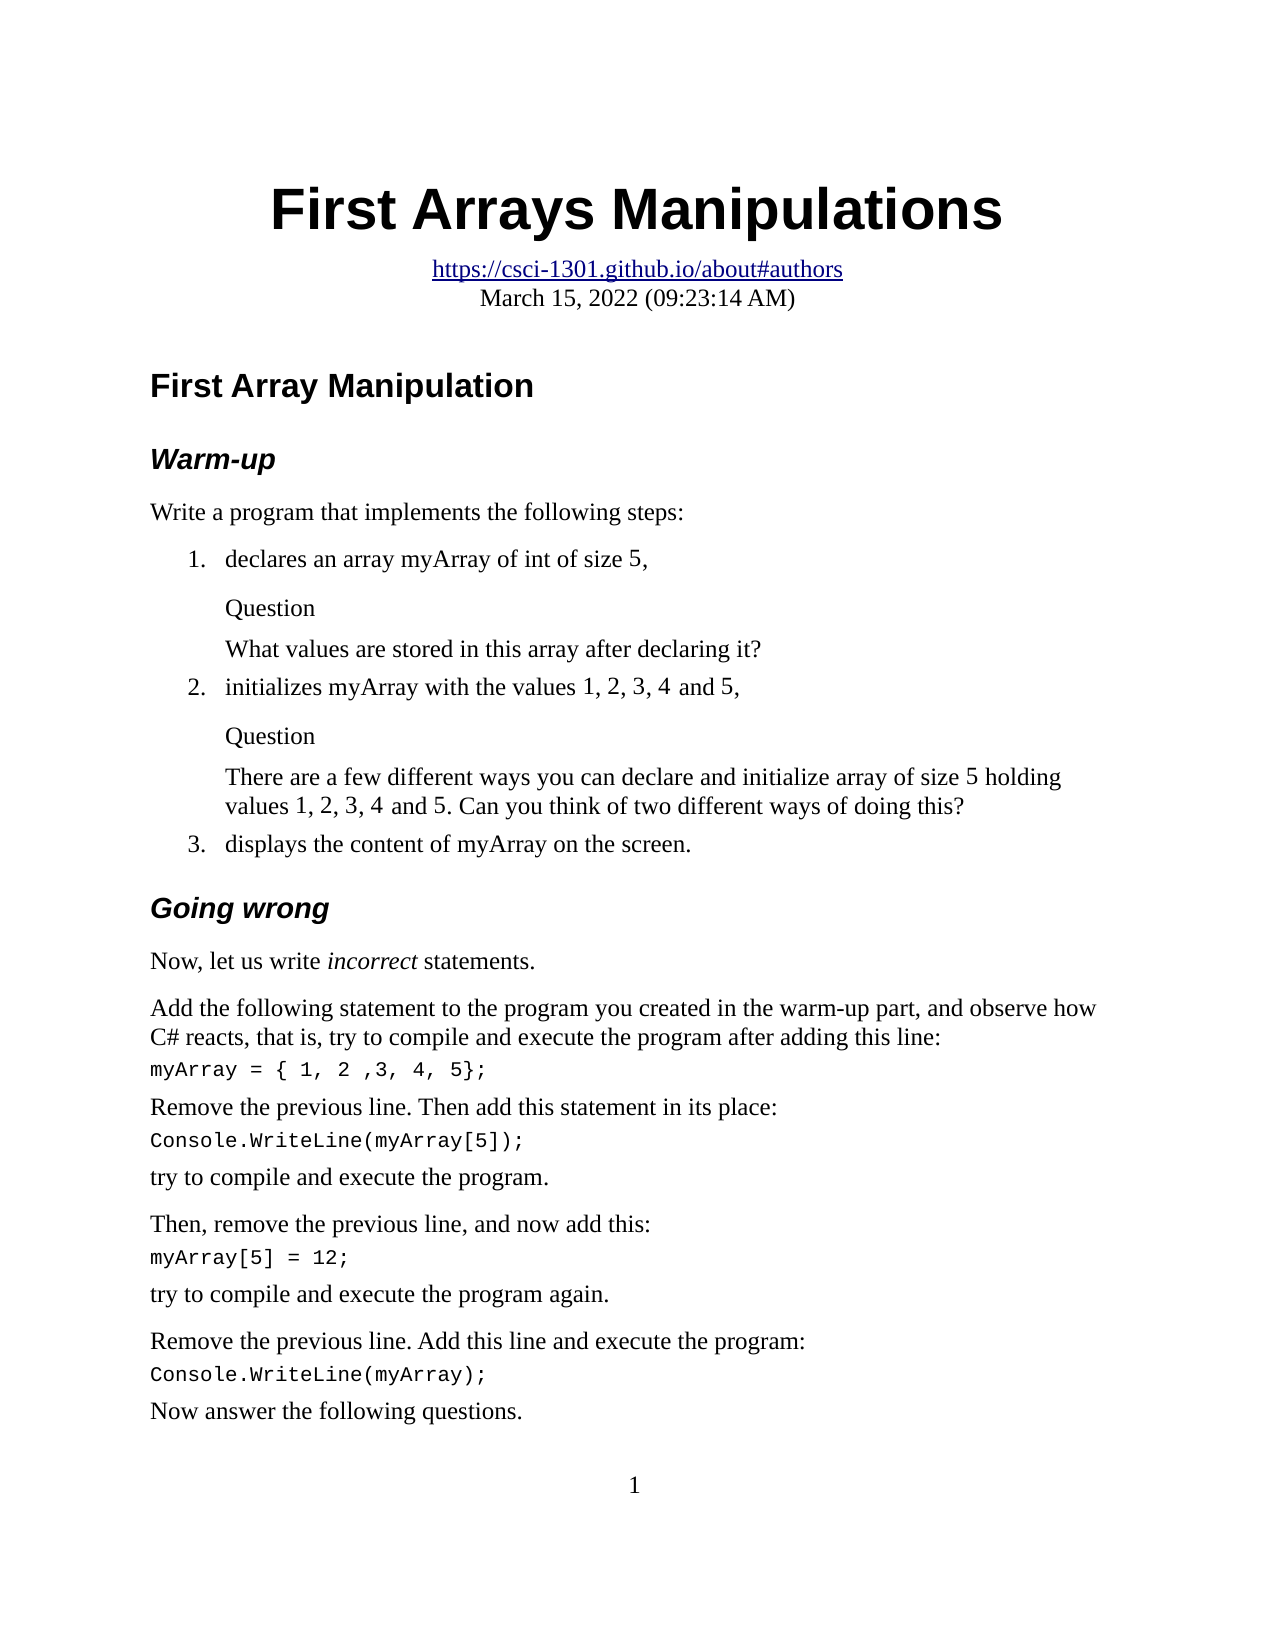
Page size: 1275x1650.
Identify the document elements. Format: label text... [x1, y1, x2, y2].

subtitle First Array Manipulation [150, 366, 1125, 404]
text https://csci-1301.github.io/about#authors [150, 254, 1125, 283]
subtitle Going wrong [150, 891, 1125, 925]
text Now answer the following questions. [150, 1396, 1125, 1425]
text myArray[5] = 12; [150, 1247, 1125, 1270]
list There are a few different ways you can declare and initialize array of size holding values , , , and . Can you think of two different ways of doing this? [187, 762, 1125, 820]
text Add the following statement to the program you created in the warm-up part, and observe how C# reacts, that is, try to compile and execute the program after adding this line: [150, 993, 1125, 1051]
text Then, remove the previous line, and now add this: [150, 1209, 1125, 1238]
list Question [187, 721, 1125, 750]
text Remove the previous line. Add this line and execute the program: [150, 1326, 1125, 1355]
list displays the content of myArray on the screen. [187, 829, 1125, 857]
list initializes myArray with the values , , , and , [187, 672, 1125, 701]
text try to compile and execute the program again. [150, 1279, 1125, 1308]
text Write a program that implements the following steps: [150, 497, 1125, 526]
list declares an array myArray of int of size , [187, 544, 1125, 572]
text Now, let us write incorrect statements. [150, 946, 1125, 975]
text March 15, 2022 (09:23:14 AM) [150, 283, 1125, 312]
text try to compile and execute the program. [150, 1162, 1125, 1191]
subtitle Warm-up [150, 442, 1125, 476]
list What values are stored in this array after declaring it? [187, 634, 1125, 663]
text Remove the previous line. Then add this statement in its place: [150, 1092, 1125, 1121]
text myArray = { 1, 2 ,3, 4, 5}; [150, 1059, 1125, 1083]
text Console.WriteLine(myArray[5]); [150, 1130, 1125, 1153]
list Question [187, 593, 1125, 622]
title First Arrays Manipulations [150, 175, 1125, 242]
text Console.WriteLine(myArray); [150, 1364, 1125, 1387]
